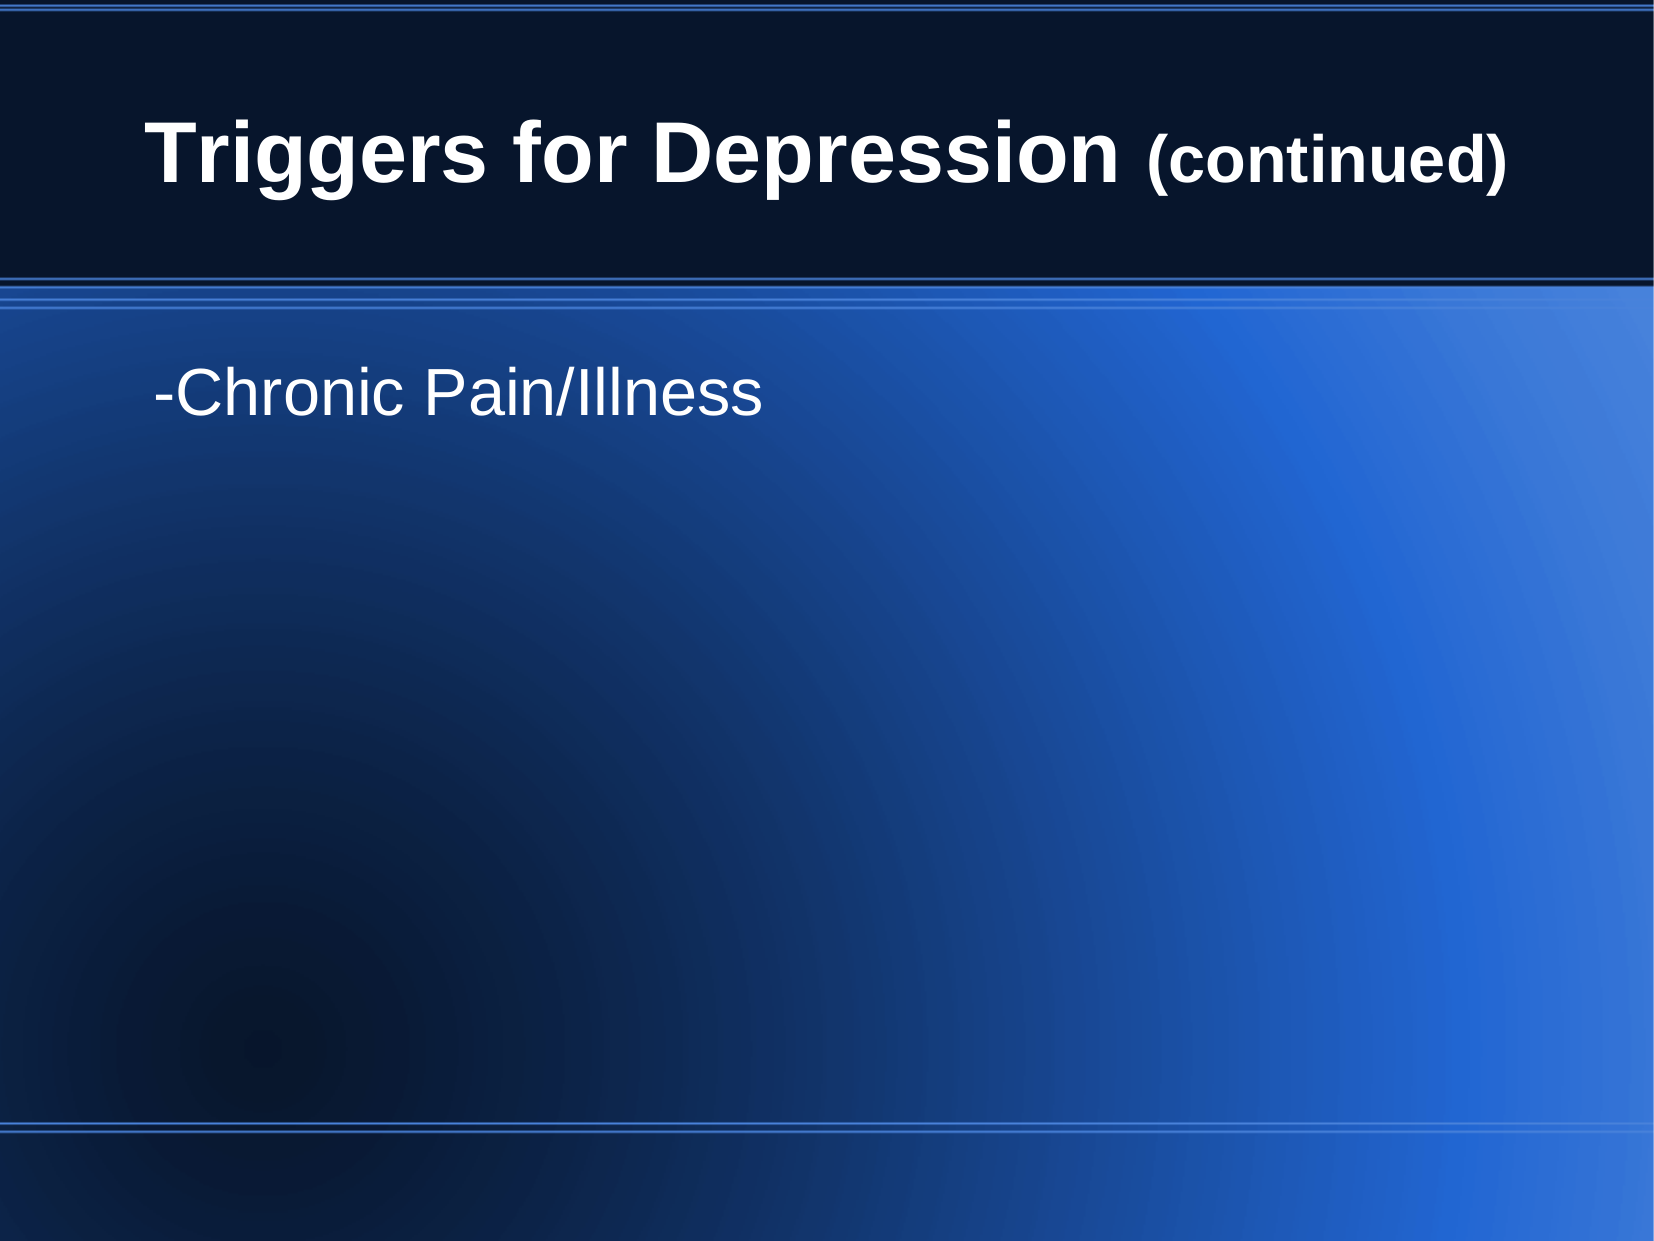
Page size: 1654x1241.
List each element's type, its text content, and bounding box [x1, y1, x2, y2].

picture [0, 0, 1654, 1241]
list -Chronic Pain/Illness [82, 355, 1571, 1058]
title Triggers for Depression (continued) [82, 49, 1571, 257]
